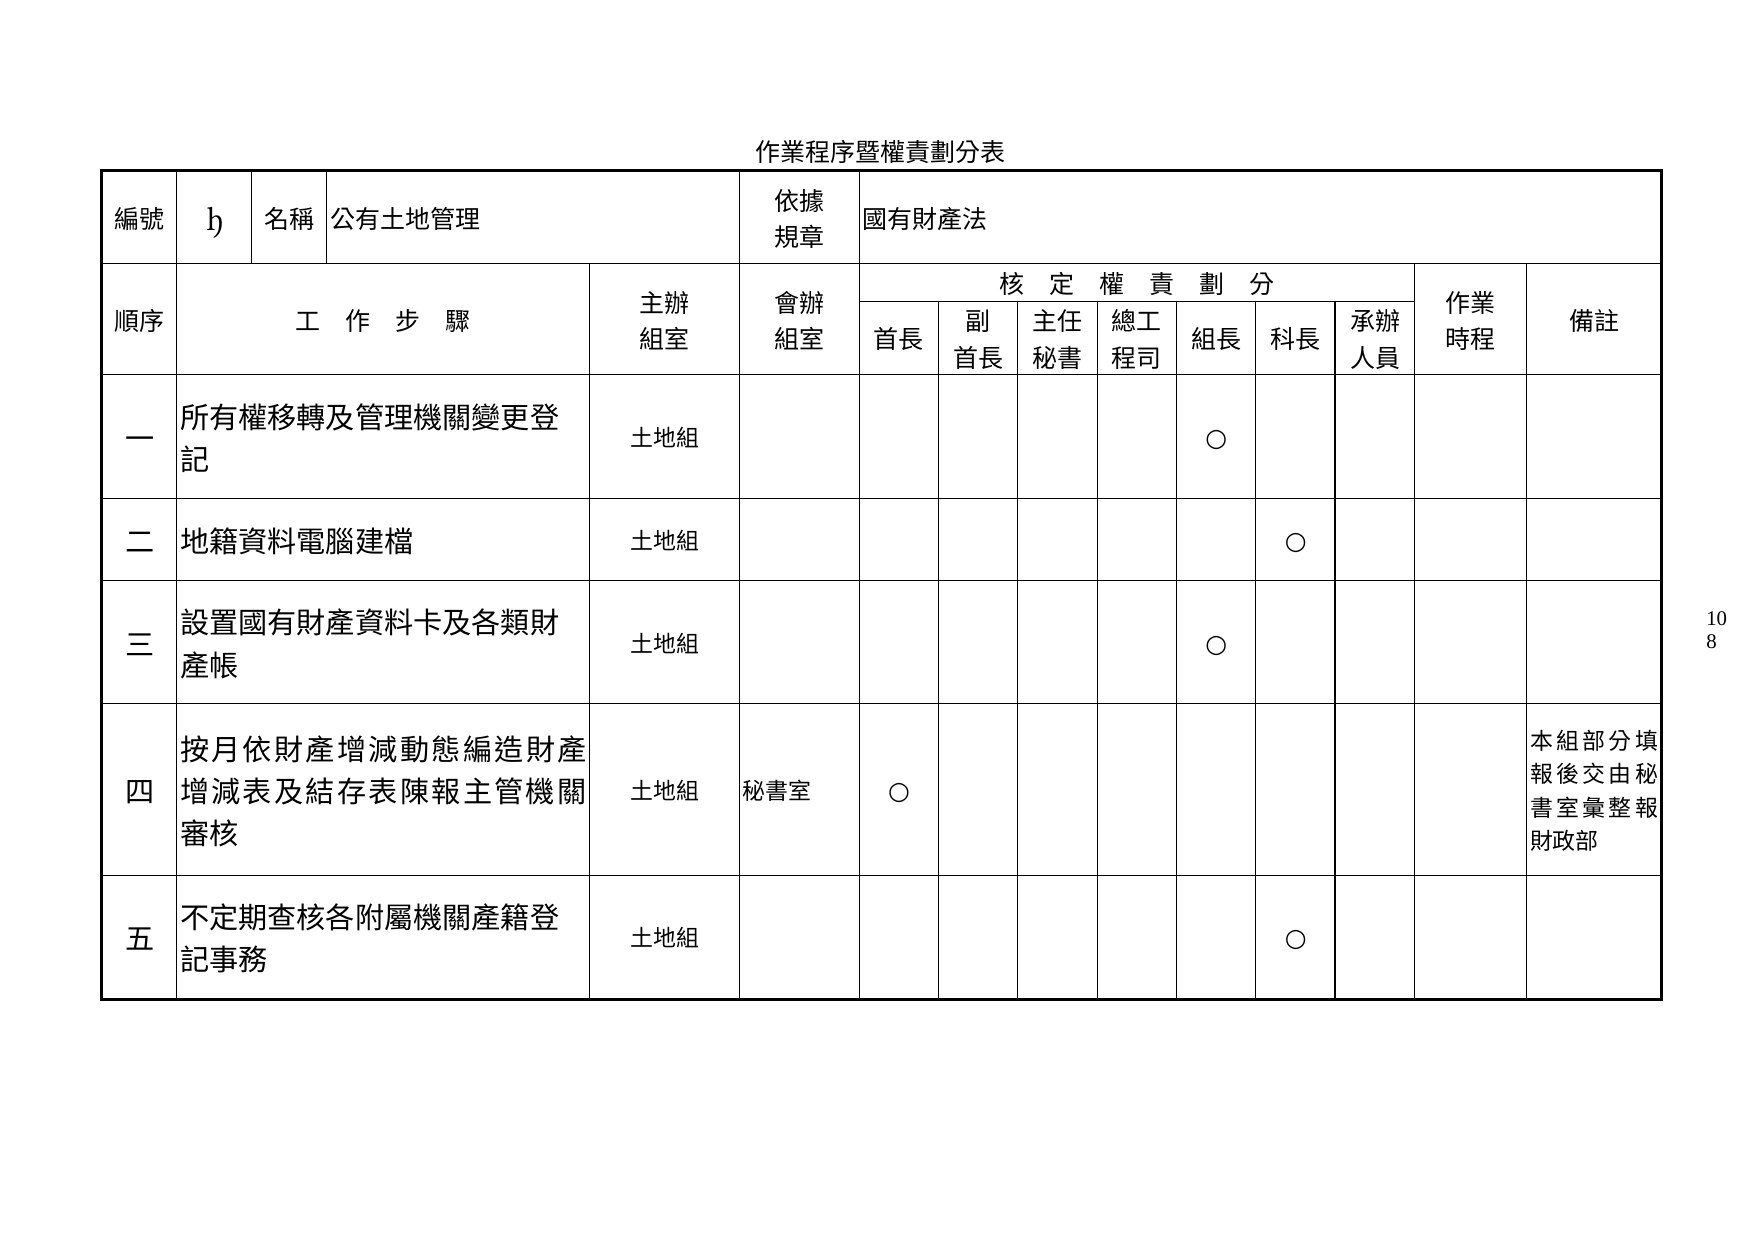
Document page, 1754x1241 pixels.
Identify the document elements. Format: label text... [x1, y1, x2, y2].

table_cell [1336, 876, 1414, 998]
table_cell [860, 375, 938, 497]
table_cell 主任秘書 [1018, 302, 1097, 374]
table_cell [939, 876, 1017, 998]
table_cell 承辦人員 [1336, 302, 1414, 374]
table_cell 土地組 [590, 876, 739, 998]
table_cell ○ [1256, 876, 1334, 998]
table_header 國有財產法 [860, 172, 1660, 263]
table_cell [1527, 876, 1660, 998]
table_cell 會辦 組室 [740, 264, 859, 374]
table_cell 按月依財產增減動態編造財產增減表及結存表陳報主管機關審核 [177, 704, 589, 875]
table_cell 二 [103, 499, 176, 580]
table_cell [1415, 499, 1526, 580]
table_cell 本組部分填報後交由秘書室彙整報財政部 [1527, 704, 1660, 875]
table_cell [1018, 704, 1097, 875]
table_cell [1256, 581, 1334, 703]
table_cell [1018, 375, 1097, 497]
table_cell [1336, 499, 1414, 580]
table_cell 科長 [1256, 302, 1334, 374]
table_cell 三 [103, 581, 176, 703]
table_header 名稱 [252, 172, 326, 263]
table_cell [939, 581, 1017, 703]
table_cell [939, 499, 1017, 580]
table_cell [1098, 581, 1176, 703]
table_cell 土地組 [590, 375, 739, 497]
table_cell 不定期查核各附屬機關產籍登記事務 [177, 876, 589, 998]
table_cell [1527, 581, 1660, 703]
table_cell [1098, 876, 1176, 998]
table_cell [1018, 581, 1097, 703]
table_cell [1527, 375, 1660, 497]
table_cell [1098, 704, 1176, 875]
table_cell ○ [1177, 375, 1255, 497]
table_cell ○ [1177, 581, 1255, 703]
table_cell [1415, 704, 1526, 875]
table_cell [860, 876, 938, 998]
table_cell 工 作 步 驟 [177, 264, 589, 374]
table_cell [1018, 876, 1097, 998]
table_cell [740, 375, 859, 497]
table_cell [1177, 499, 1255, 580]
table_cell 備註 [1527, 264, 1660, 374]
table_cell [1177, 876, 1255, 998]
table_cell [939, 375, 1017, 497]
table_cell ○ [860, 704, 938, 875]
table_cell 土地組 [590, 704, 739, 875]
table_cell [1336, 704, 1414, 875]
table_cell [939, 704, 1017, 875]
table_cell 首長 [860, 302, 938, 374]
table_cell [1177, 704, 1255, 875]
table_cell [1527, 499, 1660, 580]
table_cell 副 首長 [939, 302, 1017, 374]
table_cell 作業 時程 [1415, 264, 1526, 374]
table_cell 四 [103, 704, 176, 875]
table_cell [1098, 499, 1176, 580]
table_cell 土地組 [590, 499, 739, 580]
table_cell [1098, 375, 1176, 497]
table_cell [1336, 375, 1414, 497]
table_header 依據 規章 [740, 172, 859, 263]
table_cell [1256, 704, 1334, 875]
table_cell [860, 499, 938, 580]
table_cell 所有權移轉及管理機關變更登記 [177, 375, 589, 497]
table_cell [740, 499, 859, 580]
table_cell 土地組 [590, 581, 739, 703]
table_cell [1415, 375, 1526, 497]
table_cell 一 [103, 375, 176, 497]
table_cell [740, 581, 859, 703]
table_cell [1415, 876, 1526, 998]
table_cell 五 [103, 876, 176, 998]
table_header  [177, 172, 251, 263]
table_cell [1415, 581, 1526, 703]
table_cell 地籍資料電腦建檔 [177, 499, 589, 580]
table_cell 核 定 權 責 劃 分 [860, 264, 1414, 301]
table_header 編號 [103, 172, 176, 263]
table_cell 設置國有財產資料卡及各類財產帳 [177, 581, 589, 703]
text 作業程序暨權責劃分表 [106, 133, 1653, 169]
table_header 公有土地管理 [327, 172, 739, 263]
table_cell [860, 581, 938, 703]
table_cell [1256, 375, 1334, 497]
table_cell 秘書室 [740, 704, 859, 875]
table_cell 順序 [103, 264, 176, 374]
table_cell 主辦 組室 [590, 264, 739, 374]
table_cell ○ [1256, 499, 1334, 580]
table_cell [740, 876, 859, 998]
table_cell [1336, 581, 1414, 703]
table_cell 組長 [1177, 302, 1255, 374]
table_cell 總工程司 [1098, 302, 1176, 374]
table_cell [1018, 499, 1097, 580]
